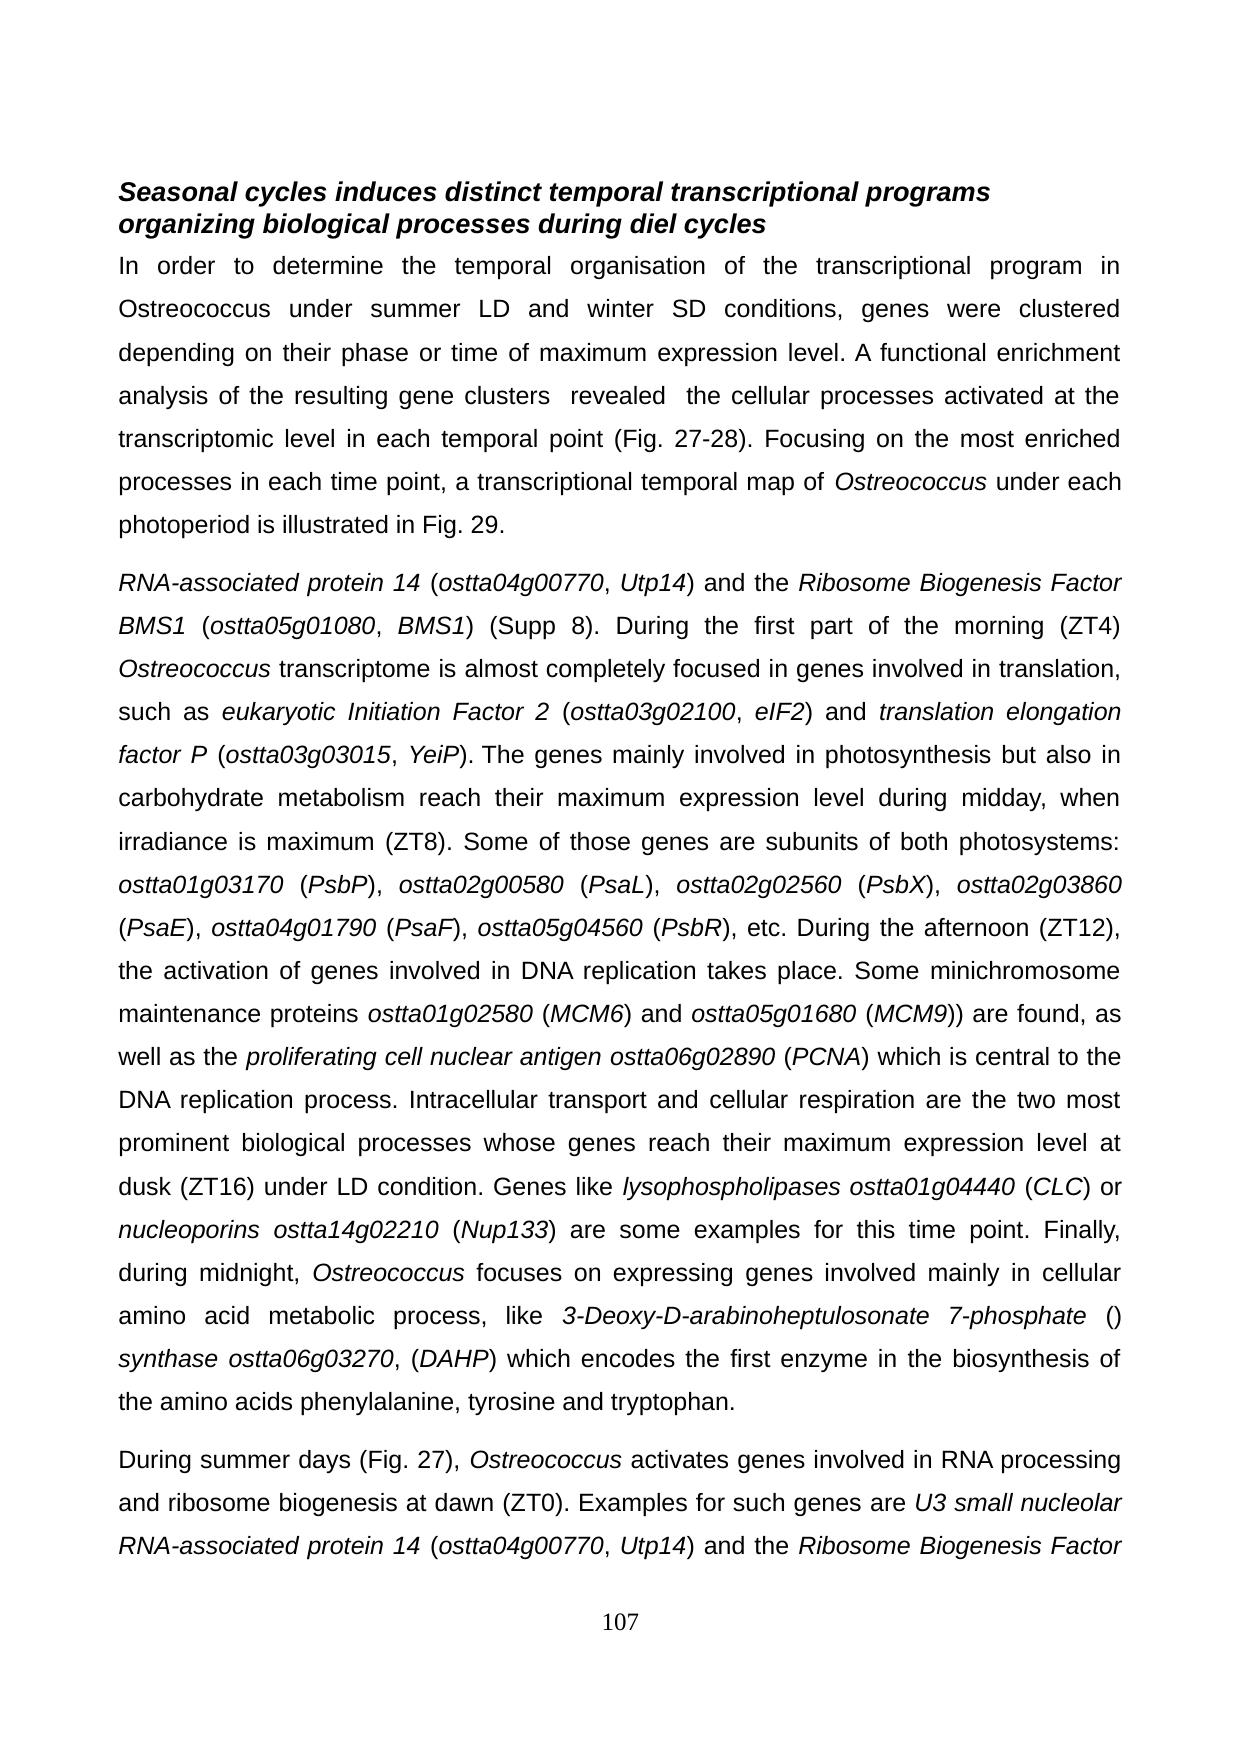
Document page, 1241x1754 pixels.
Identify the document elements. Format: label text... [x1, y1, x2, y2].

text In order to determine the temporal organisation of the transcriptional program in Ostreococcus under summer LD and winter SD conditions, genes were clustered depending on their phase or time of maximum expression level. A functional enrichment analysis of the resulting gene clusters revealed the cellular processes activated at the transcriptomic level in each temporal point (Fig. 27-28). Focusing on the most enriched processes in each time point, a transcriptional temporal map of Ostreococcus under each photoperiod is illustrated in Fig. 29. [118, 251, 1122, 539]
text RNA-associated protein 14 (ostta04g00770, Utp14) and the Ribosome Biogenesis Factor BMS1 (ostta05g01080, BMS1) (Supp 8). During the first part of the morning (ZT4) Ostreococcus transcriptome is almost completely focused in genes involved in translation, such as eukaryotic Initiation Factor 2 (ostta03g02100, eIF2) and translation elongation factor P (ostta03g03015, YeiP). The genes mainly involved in photosynthesis but also in carbohydrate metabolism reach their maximum expression level during midday, when irradiance is maximum (ZT8). Some of those genes are subunits of both photosystems: ostta01g03170 (PsbP), ostta02g00580 (PsaL), ostta02g02560 (PsbX), ostta02g03860 (PsaE), ostta04g01790 (PsaF), ostta05g04560 (PsbR), etc. During the afternoon (ZT12), the activation of genes involved in DNA replication takes place. Some minichromosome maintenance proteins ostta01g02580 (MCM6) and ostta05g01680 (MCM9)) are found, as well as the proliferating cell nuclear antigen ostta06g02890 (PCNA) which is central to the DNA replication process. Intracellular transport and cellular respiration are the two most prominent biological processes whose genes reach their maximum expression level at dusk (ZT16) under LD condition. Genes like lysophospholipases ostta01g04440 (CLC) or nucleoporins ostta14g02210 (Nup133) are some examples for this time point. Finally, during midnight, Ostreococcus focuses on expressing genes involved mainly in cellular amino acid metabolic process, like 3-Deoxy-D-arabinoheptulosonate 7-phosphate () synthase ostta06g03270, (DAHP) which encodes the first enzyme in the biosynthesis of the amino acids phenylalanine, tyrosine and tryptophan. [118, 568, 1122, 1416]
subtitle Seasonal cycles induces distinct temporal transcriptional programs organizing biological processes during diel cycles [118, 176, 1122, 239]
text During summer days (Fig. 27), Ostreococcus activates genes involved in RNA processing and ribosome biogenesis at dawn (ZT0). Examples for such genes are U3 small nucleolar RNA-associated protein 14 (ostta04g00770, Utp14) and the Ribosome Biogenesis Factor [118, 1445, 1122, 1560]
